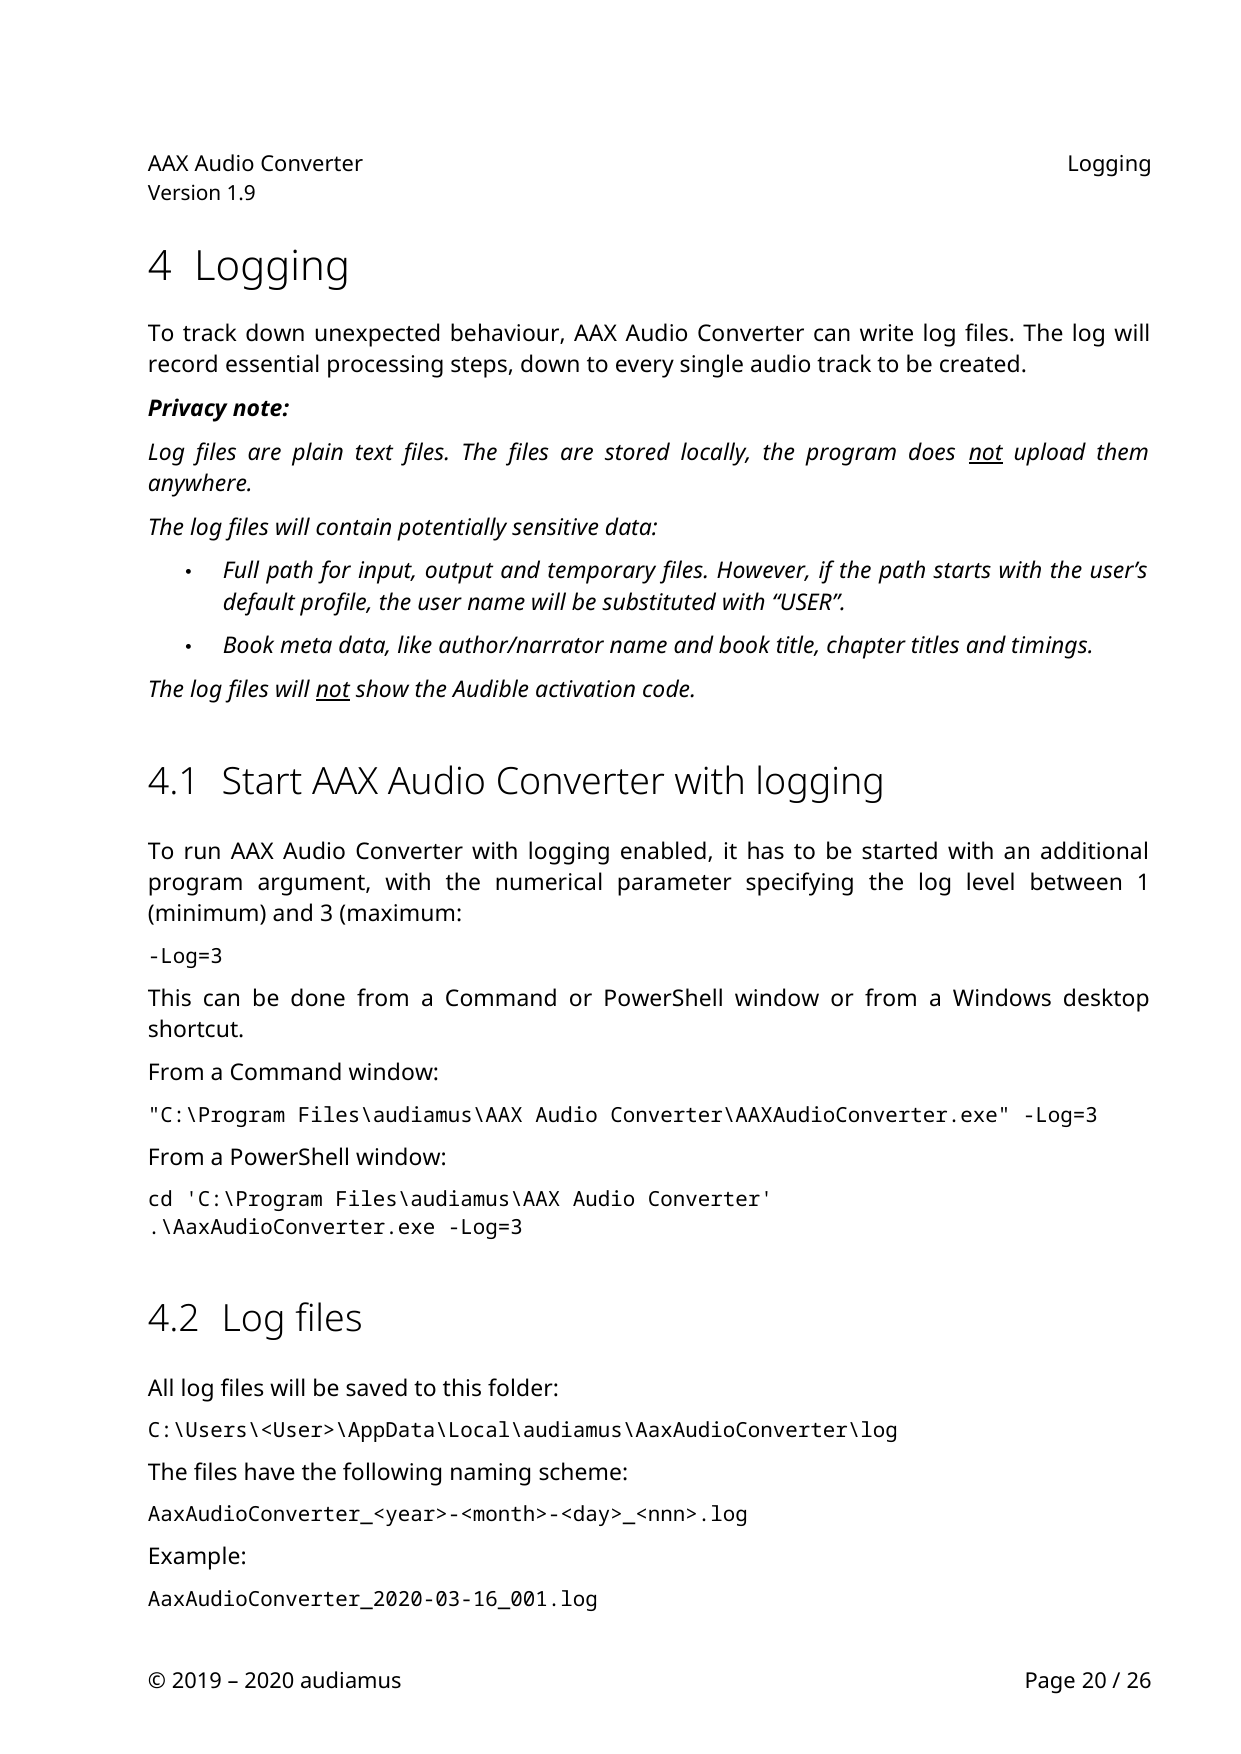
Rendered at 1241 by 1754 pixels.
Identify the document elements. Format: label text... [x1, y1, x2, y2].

subtitle Logging [148, 235, 1152, 292]
text -Log=3 [148, 941, 1152, 969]
text The files have the following naming scheme: [148, 1456, 1152, 1487]
text AaxAudioConverter_2020-03-16_001.log [148, 1584, 1152, 1612]
text From a Command window: [148, 1056, 1152, 1088]
subtitle Start AAX Audio Converter with logging [148, 754, 1152, 805]
text The log files will not show the Audible activation code. [148, 673, 1152, 704]
text Example: [148, 1540, 1152, 1571]
text C:\Users\<User>\AppData\Local\audiamus\AaxAudioConverter\log [148, 1415, 1152, 1443]
subtitle Log files [148, 1291, 1152, 1342]
text Log files are plain text files. The files are stored locally, the program does not upload them anywhere. [148, 436, 1152, 498]
text Privacy note: [148, 392, 1152, 423]
list Full path for input, output and temporary files. However, if the path starts with the user’s default profile, the user name will be substituted with “USER”. [185, 554, 1152, 617]
text cd 'C:\Program Files\audiamus\AAX Audio Converter' .\AaxAudioConverter.exe -Log=3 [148, 1184, 1152, 1241]
list Book meta data, like author/narrator name and book title, chapter titles and timings. [185, 629, 1152, 660]
text AaxAudioConverter_<year>-<month>-<day>_<nnn>.log [148, 1499, 1152, 1528]
text The log files will contain potentially sensitive data: [148, 511, 1152, 542]
text This can be done from a Command or PowerShell window or from a Windows desktop shortcut. [148, 981, 1152, 1044]
text "C:\Program Files\audiamus\AAX Audio Converter\AAXAudioConverter.exe" -Log=3 [148, 1100, 1152, 1128]
text To track down unexpected behaviour, AAX Audio Converter can write log files. The log will record essential processing steps, down to every single audio track to be created. [148, 317, 1152, 379]
text All log files will be saved to this folder: [148, 1371, 1152, 1403]
text To run AAX Audio Converter with logging enabled, it has to be started with an additional program argument, with the numerical parameter specifying the log level between 1 (minimum) and 3 (maximum: [148, 835, 1152, 928]
text From a PowerShell window: [148, 1141, 1152, 1172]
